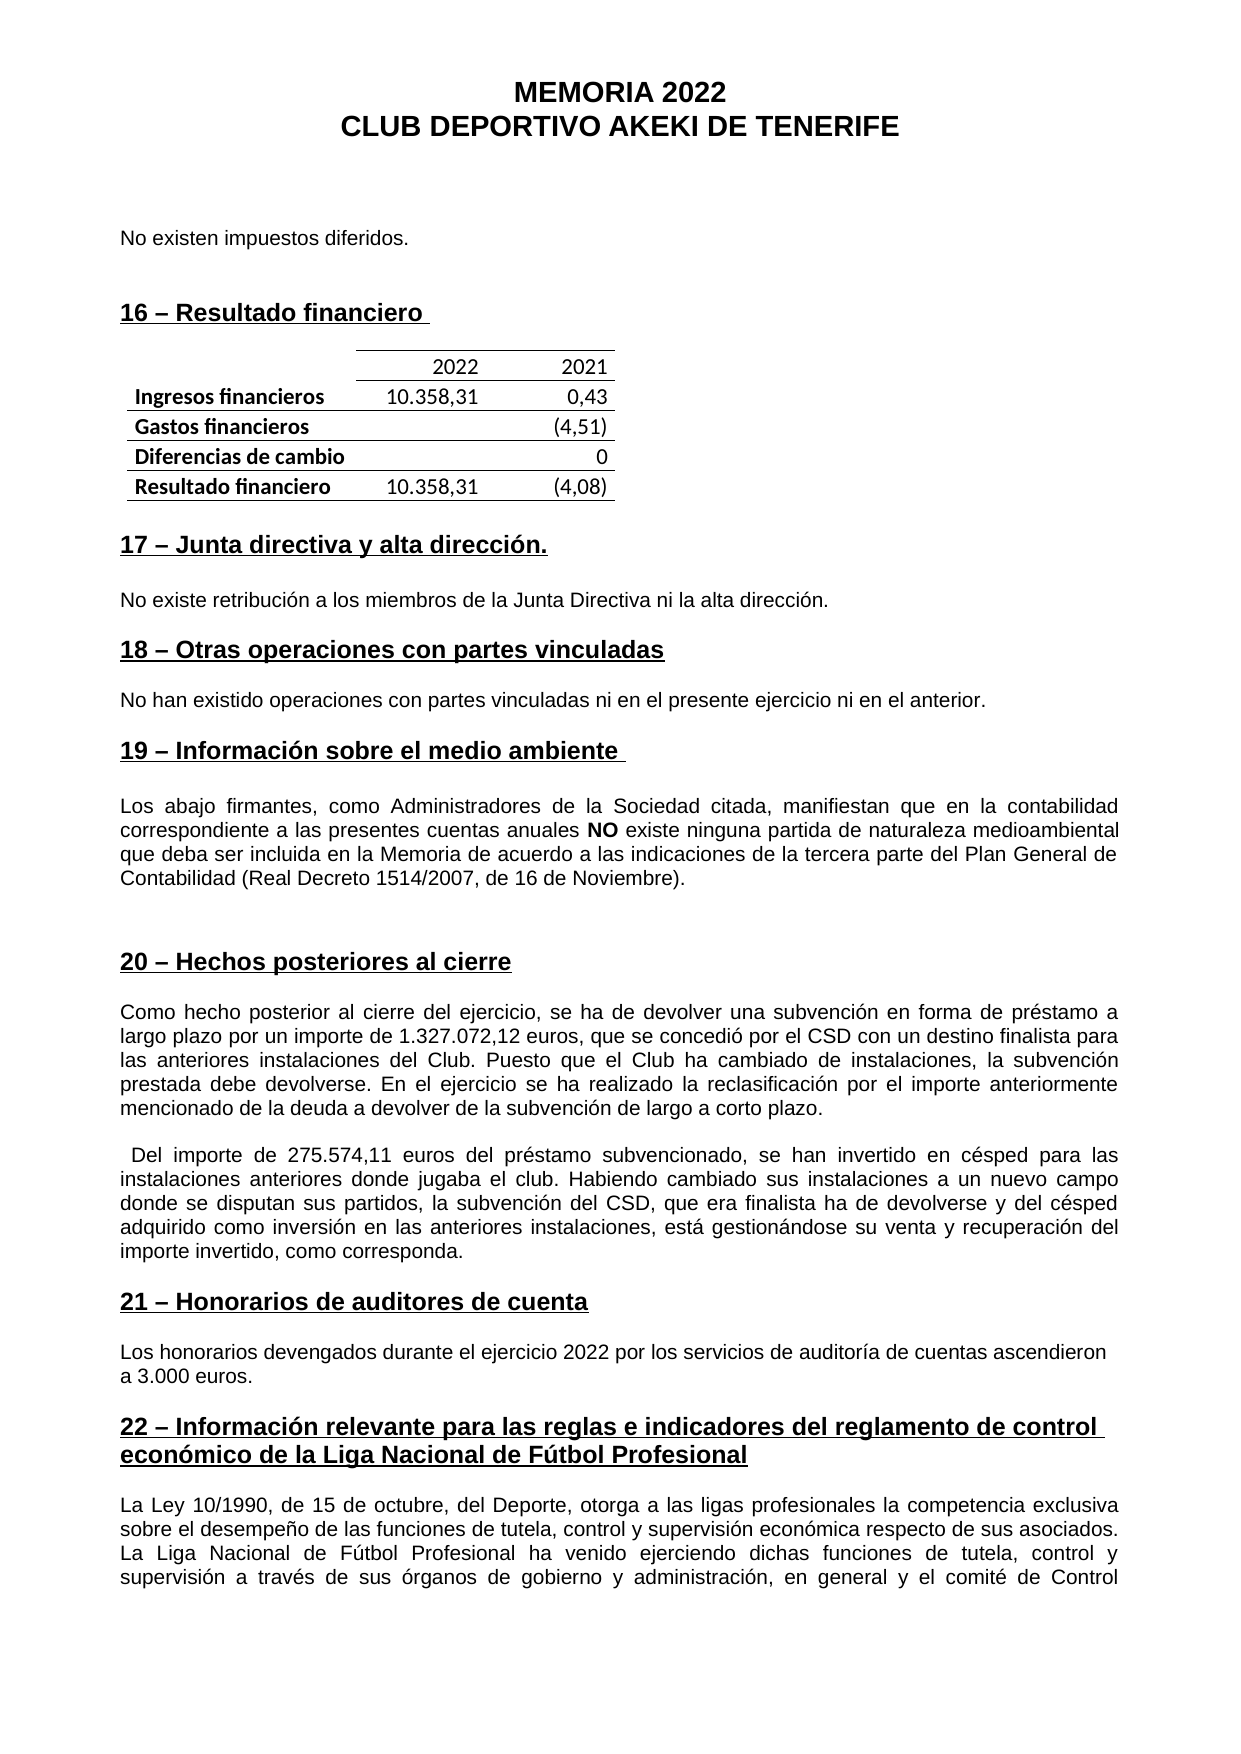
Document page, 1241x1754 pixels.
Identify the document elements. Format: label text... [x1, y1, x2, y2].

table_cell Diferencias de cambio [127, 441, 356, 470]
subtitle La Ley 10/1990, de 15 de octubre, del Deporte, otorga a las ligas profesionales la competencia exclusiva sobre el desempeño de las funciones de tutela, control y supervisión económica respecto de sus asociados. La Liga Nacional de Fútbol Profesional ha venido ejerciendo dichas funciones de tutela, control y supervisión a través de sus órganos de gobierno y administración, en general y el comité de Control [120, 1493, 1120, 1589]
table_header 2022 [356, 351, 486, 380]
subtitle 16 – Resultado financiero [120, 297, 1120, 326]
subtitle 19 – Información sobre el medio ambiente [120, 736, 1120, 765]
table_cell Ingresos financieros [127, 380, 356, 410]
text No han existido operaciones con partes vinculadas ni en el presente ejercicio ni en el anterior. [120, 688, 1120, 712]
table_cell Resultado financiero [127, 471, 356, 500]
text Como hecho posterior al cierre del ejercicio, se ha de devolver una subvención en forma de préstamo a largo plazo por un importe de 1.327.072,12 euros, que se concedió por el CSD con un destino finalista para las anteriores instalaciones del Club. Puesto que el Club ha cambiado de instalaciones, la subvención prestada debe devolverse. En el ejercicio se ha realizado la reclasificación por el importe anteriormente mencionado de la deuda a devolver de la subvención de largo a corto plazo. [120, 999, 1120, 1119]
subtitle 21 – Honorarios de auditores de cuenta [120, 1287, 1120, 1316]
subtitle 22 – Información relevante para las reglas e indicadores del reglamento de control económico de la Liga Nacional de Fútbol Profesional [120, 1412, 1120, 1469]
text Del importe de 275.574,11 euros del préstamo subvencionado, se han invertido en césped para las instalaciones anteriores donde jugaba el club. Habiendo cambiado sus instalaciones a un nuevo campo donde se disputan sus partidos, la subvención del CSD, que era finalista ha de devolverse y del césped adquirido como inversión en las anteriores instalaciones, está gestionándose su venta y recuperación del importe invertido, como corresponda. [120, 1143, 1120, 1263]
table_cell 10.358,31 [356, 471, 486, 500]
table_cell (4,51) [486, 411, 615, 440]
table_cell Gastos financieros [127, 411, 356, 440]
subtitle 18 – Otras operaciones con partes vinculadas [120, 635, 1120, 664]
table_cell 10.358,31 [356, 381, 486, 410]
table_cell [356, 441, 486, 470]
table_header [127, 350, 356, 380]
table_cell [356, 411, 486, 440]
table_cell (4,08) [486, 471, 615, 500]
table_cell 0 [486, 441, 615, 470]
table_header 2021 [486, 351, 615, 380]
subtitle 20 – Hechos posteriores al cierre [120, 947, 1120, 976]
subtitle Los honorarios devengados durante el ejercicio 2022 por los servicios de auditoría de cuentas ascendieron a 3.000 euros. [120, 1340, 1120, 1388]
subtitle No existe retribución a los miembros de la Junta Directiva ni la alta dirección. [120, 587, 1120, 611]
table_cell 0,43 [486, 381, 615, 410]
text Los abajo firmantes, como Administradores de la Sociedad citada, manifiestan que en la contabilidad correspondiente a las presentes cuentas anuales NO existe ninguna partida de naturaleza medioambiental que deba ser incluida en la Memoria de acuerdo a las indicaciones de la tercera parte del Plan General de Contabilidad (Real Decreto 1514/2007, de 16 de Noviembre). [120, 793, 1120, 889]
subtitle 17 – Junta directiva y alta dirección. [120, 530, 1120, 559]
text No existen impuestos diferidos. [120, 226, 1120, 249]
